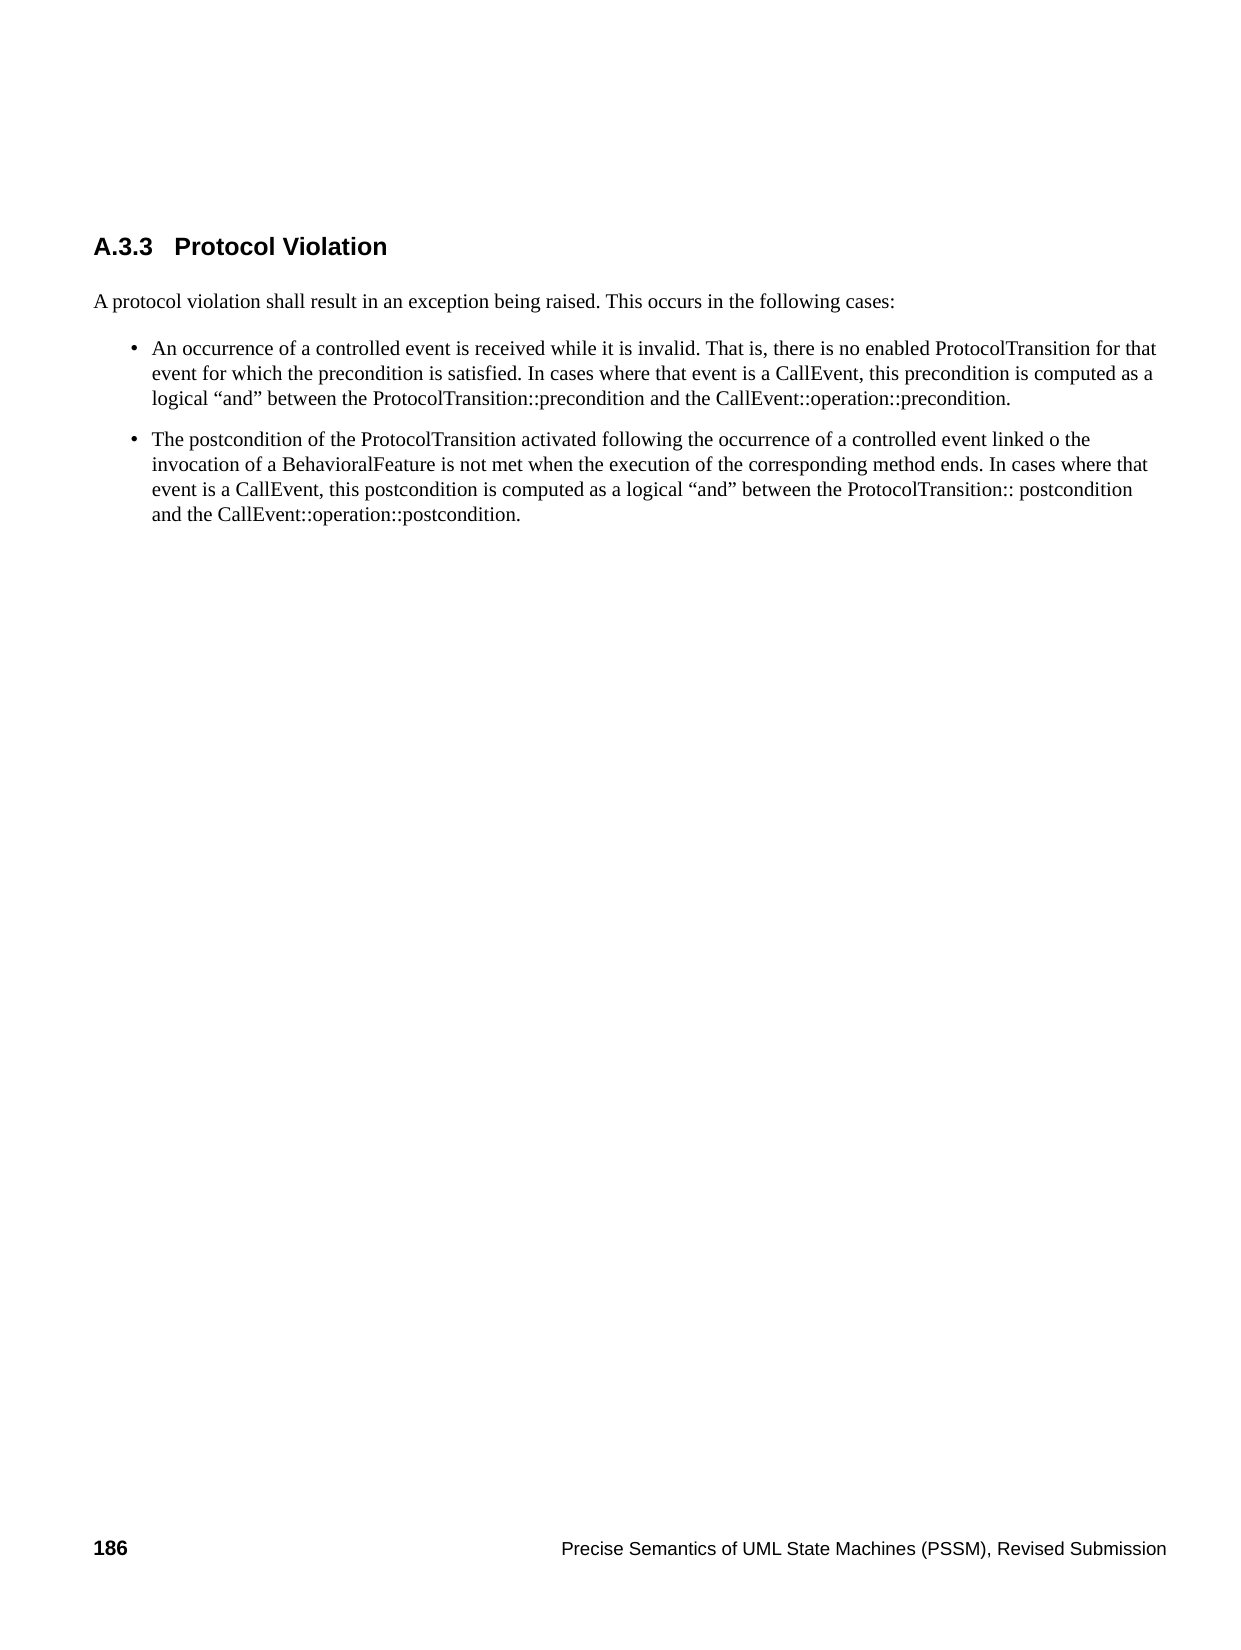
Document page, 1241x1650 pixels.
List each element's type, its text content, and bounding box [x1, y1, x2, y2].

list The postcondition of the ProtocolTransition activated following the occurrence of a controlled event linked o the invocation of a BehavioralFeature is not met when the execution of the corresponding method ends. In cases where that event is a CallEvent, this postcondition is computed as a logical “and” between the ProtocolTransition:: postcondition and the CallEvent::operation::postcondition. [131, 426, 1164, 526]
list An occurrence of a controlled event is received while it is invalid. That is, there is no enabled ProtocolTransition for that event for which the precondition is satisfied. In cases where that event is a CallEvent, this precondition is computed as a logical “and” between the ProtocolTransition::precondition and the CallEvent::operation::precondition. [131, 334, 1164, 409]
subtitle Protocol Violation [93, 231, 1164, 260]
text A protocol violation shall result in an exception being raised. This occurs in the following cases: [93, 289, 1164, 313]
